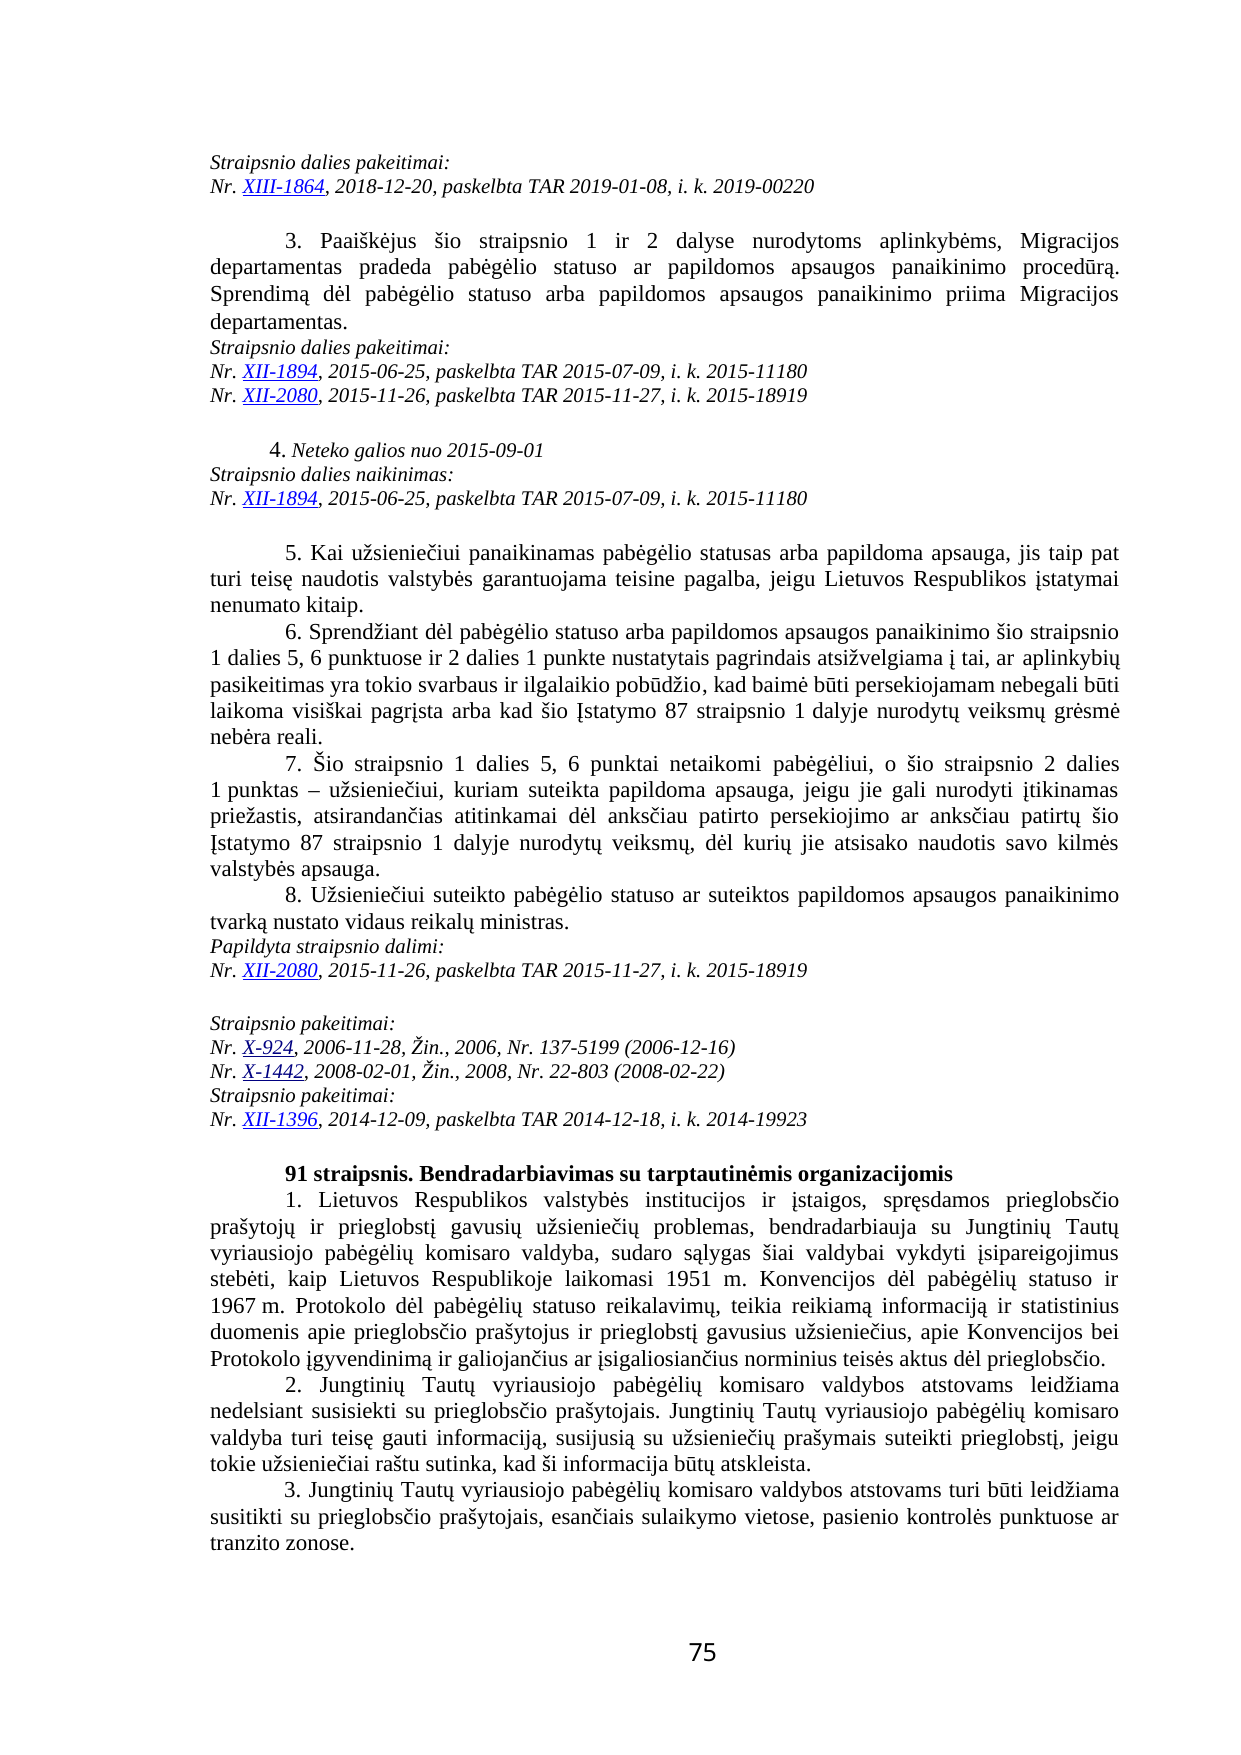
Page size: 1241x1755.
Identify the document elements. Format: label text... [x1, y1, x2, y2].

text Papildyta straipsnio dalimi: [210, 934, 1120, 958]
text Nr. XII-2080, 2015-11-26, paskelbta TAR 2015-11-27, i. k. 2015-18919 [210, 383, 1120, 407]
text 3. Paaiškėjus šio straipsnio 1 ir 2 dalyse nurodytoms aplinkybėms, Migracijos departamentas pradeda pabėgėlio statuso ar papildomos apsaugos panaikinimo procedūrą. Sprendimą dėl pabėgėlio statuso arba papildomos apsaugos panaikinimo priima Migracijos departamentas. [210, 227, 1120, 335]
text Nr. X-1442, 2008-02-01, Žin., 2008, Nr. 22-803 (2008-02-22) [210, 1059, 1120, 1083]
text 8. Užsieniečiui suteikto pabėgėlio statuso ar suteiktos papildomos apsaugos panaikinimo tvarką nustato vidaus reikalų ministras. [210, 881, 1120, 934]
text Straipsnio pakeitimai: [210, 1083, 1120, 1107]
text 5. Kai užsieniečiui panaikinamas pabėgėlio statusas arba papildoma apsauga, jis taip pat turi teisę naudotis valstybės garantuojama teisine pagalba, jeigu Lietuvos Respublikos įstatymai nenumato kitaip. [210, 539, 1120, 618]
text 3. Jungtinių Tautų vyriausiojo pabėgėlių komisaro valdybos atstovams turi būti leidžiama susitikti su prieglobsčio prašytojais, esančiais sulaikymo vietose, pasienio kontrolės punktuose ar tranzito zonose. [210, 1476, 1120, 1555]
text 91 straipsnis. Bendradarbiavimas su tarptautinėmis organizacijomis [210, 1160, 1120, 1186]
text Nr. X-924, 2006-11-28, Žin., 2006, Nr. 137-5199 (2006-12-16) [210, 1035, 1120, 1059]
text 7. Šio straipsnio 1 dalies 5, 6 punktai netaikomi pabėgėliui, o šio straipsnio 2 dalies 1 punktas – užsieniečiui, kuriam suteikta papildoma apsauga, jeigu jie gali nurodyti įtikinamas priežastis, atsirandančias atitinkamai dėl anksčiau patirto persekiojimo ar anksčiau patirtų šio Įstatymo 87 straipsnio 1 dalyje nurodytų veiksmų, dėl kurių jie atsisako naudotis savo kilmės valstybės apsauga. [210, 750, 1120, 881]
text 2. Jungtinių Tautų vyriausiojo pabėgėlių komisaro valdybos atstovams leidžiama nedelsiant susisiekti su prieglobsčio prašytojais. Jungtinių Tautų vyriausiojo pabėgėlių komisaro valdyba turi teisę gauti informaciją, susijusią su užsieniečių prašymais suteikti prieglobstį, jeigu tokie užsieniečiai raštu sutinka, kad ši informacija būtų atskleista. [210, 1371, 1120, 1476]
text Straipsnio dalies naikinimas: [210, 462, 1120, 486]
text Nr. XII-1894, 2015-06-25, paskelbta TAR 2015-07-09, i. k. 2015-11180 [210, 486, 1120, 510]
text Nr. XII-2080, 2015-11-26, paskelbta TAR 2015-11-27, i. k. 2015-18919 [210, 958, 1120, 982]
text Nr. XII-1894, 2015-06-25, paskelbta TAR 2015-07-09, i. k. 2015-11180 [210, 359, 1120, 383]
text Nr. XIII-1864, 2018-12-20, paskelbta TAR 2019-01-08, i. k. 2019-00220 [210, 174, 1120, 198]
text Straipsnio pakeitimai: [210, 1011, 1120, 1035]
text 6. Sprendžiant dėl pabėgėlio statuso arba papildomos apsaugos panaikinimo šio straipsnio 1 dalies 5, 6 punktuose ir 2 dalies 1 punkte nustatytais pagrindais atsižvelgiama į tai, ar aplinkybių pasikeitimas yra tokio svarbaus ir ilgalaikio pobūdžio, kad baimė būti persekiojamam nebegali būti laikoma visiškai pagrįsta arba kad šio Įstatymo 87 straipsnio 1 dalyje nurodytų veiksmų grėsmė nebėra reali. [210, 618, 1120, 750]
text Nr. XII-1396, 2014-12-09, paskelbta TAR 2014-12-18, i. k. 2014-19923 [210, 1107, 1120, 1131]
text Straipsnio dalies pakeitimai: [210, 335, 1120, 359]
text 4. Neteko galios nuo 2015-09-01 [210, 436, 1120, 462]
text Straipsnio dalies pakeitimai: [210, 150, 1120, 174]
text 1. Lietuvos Respublikos valstybės institucijos ir įstaigos, spręsdamos prieglobsčio prašytojų ir prieglobstį gavusių užsieniečių problemas, bendradarbiauja su Jungtinių Tautų vyriausiojo pabėgėlių komisaro valdyba, sudaro sąlygas šiai valdybai vykdyti įsipareigojimus stebėti, kaip Lietuvos Respublikoje laikomasi 1951 m. Konvencijos dėl pabėgėlių statuso ir 1967 m. Protokolo dėl pabėgėlių statuso reikalavimų, teikia reikiamą informaciją ir statistinius duomenis apie prieglobsčio prašytojus ir prieglobstį gavusius užsieniečius, apie Konvencijos bei Protokolo įgyvendinimą ir galiojančius ar įsigaliosiančius norminius teisės aktus dėl prieglobsčio. [210, 1186, 1120, 1371]
